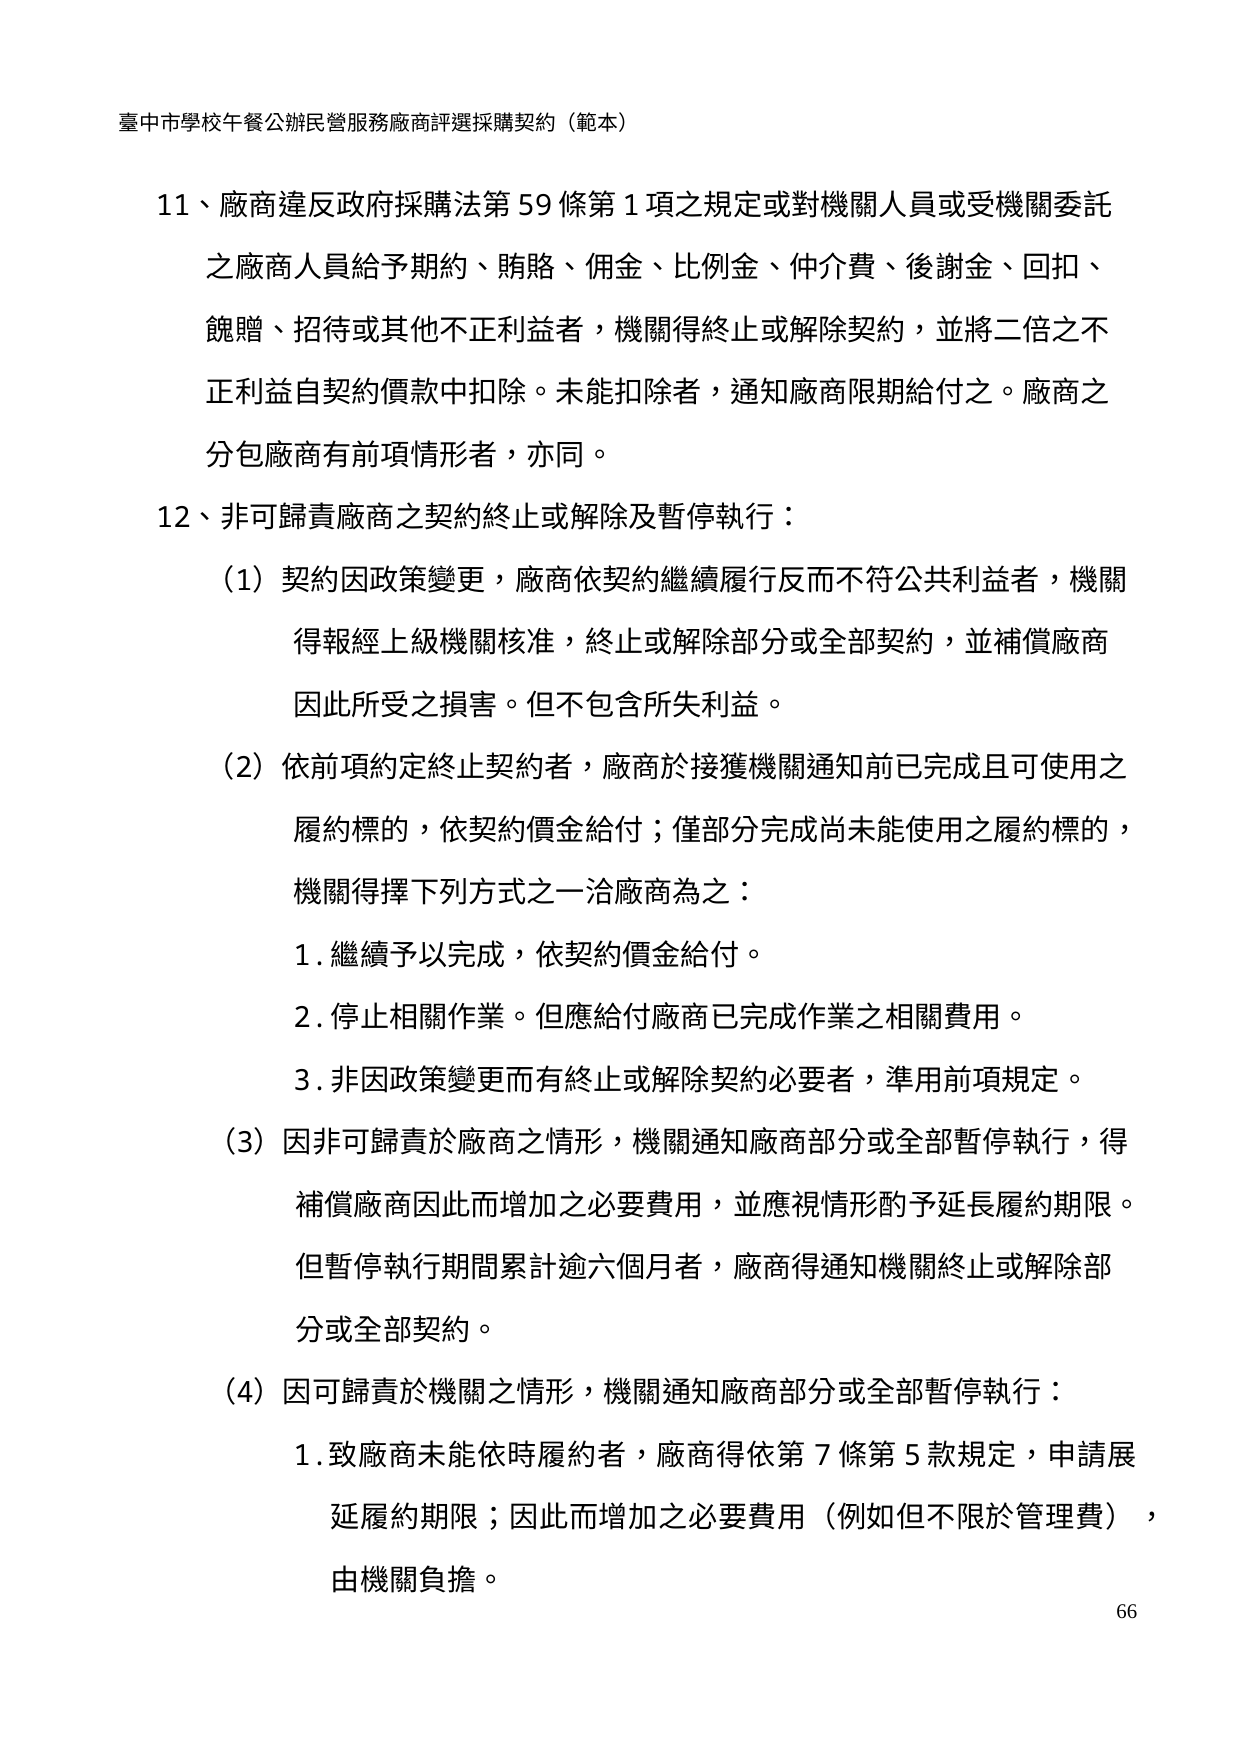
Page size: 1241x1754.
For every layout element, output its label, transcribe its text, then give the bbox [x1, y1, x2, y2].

list 非可歸責廠商之契約終止或解除及暫停執行： [156, 473, 1137, 536]
list 契約因政策變更，廠商依契約繼續履行反而不符公共利益者，機關得報經上級機關核准，終止或解除部分或全部契約，並補償廠商因此所受之損害。但不包含所失利益。 [206, 536, 1137, 723]
list 廠商違反政府採購法第59條第1項之規定或對機關人員或受機關委託之廠商人員給予期約、賄賂、佣金、比例金、仲介費、後謝金、回扣、餽贈、招待或其他不正利益者，機關得終止或解除契約，並將二倍之不正利益自契約價款中扣除。未能扣除者，通知廠商限期給付之。廠商之分包廠商有前項情形者，亦同。 [155, 161, 1137, 473]
list 停止相關作業。但應給付廠商已完成作業之相關費用。 [293, 973, 1137, 1036]
list 因可歸責於機關之情形，機關通知廠商部分或全部暫停執行： [207, 1348, 1137, 1411]
list 致廠商未能依時履約者，廠商得依第7條第5款規定，申請展延履約期限；因此而增加之必要費用（例如但不限於管理費），由機關負擔。 [293, 1411, 1137, 1598]
list 因非可歸責於廠商之情形，機關通知廠商部分或全部暫停執行，得補償廠商因此而增加之必要費用，並應視情形酌予延長履約期限。但暫停執行期間累計逾六個月者，廠商得通知機關終止或解除部分或全部契約。 [207, 1098, 1137, 1348]
list 非因政策變更而有終止或解除契約必要者，準用前項規定。 [293, 1036, 1137, 1098]
list 依前項約定終止契約者，廠商於接獲機關通知前已完成且可使用之履約標的，依契約價金給付；僅部分完成尚未能使用之履約標的，機關得擇下列方式之一洽廠商為之： [206, 723, 1137, 911]
list 繼續予以完成，依契約價金給付。 [293, 911, 1137, 973]
